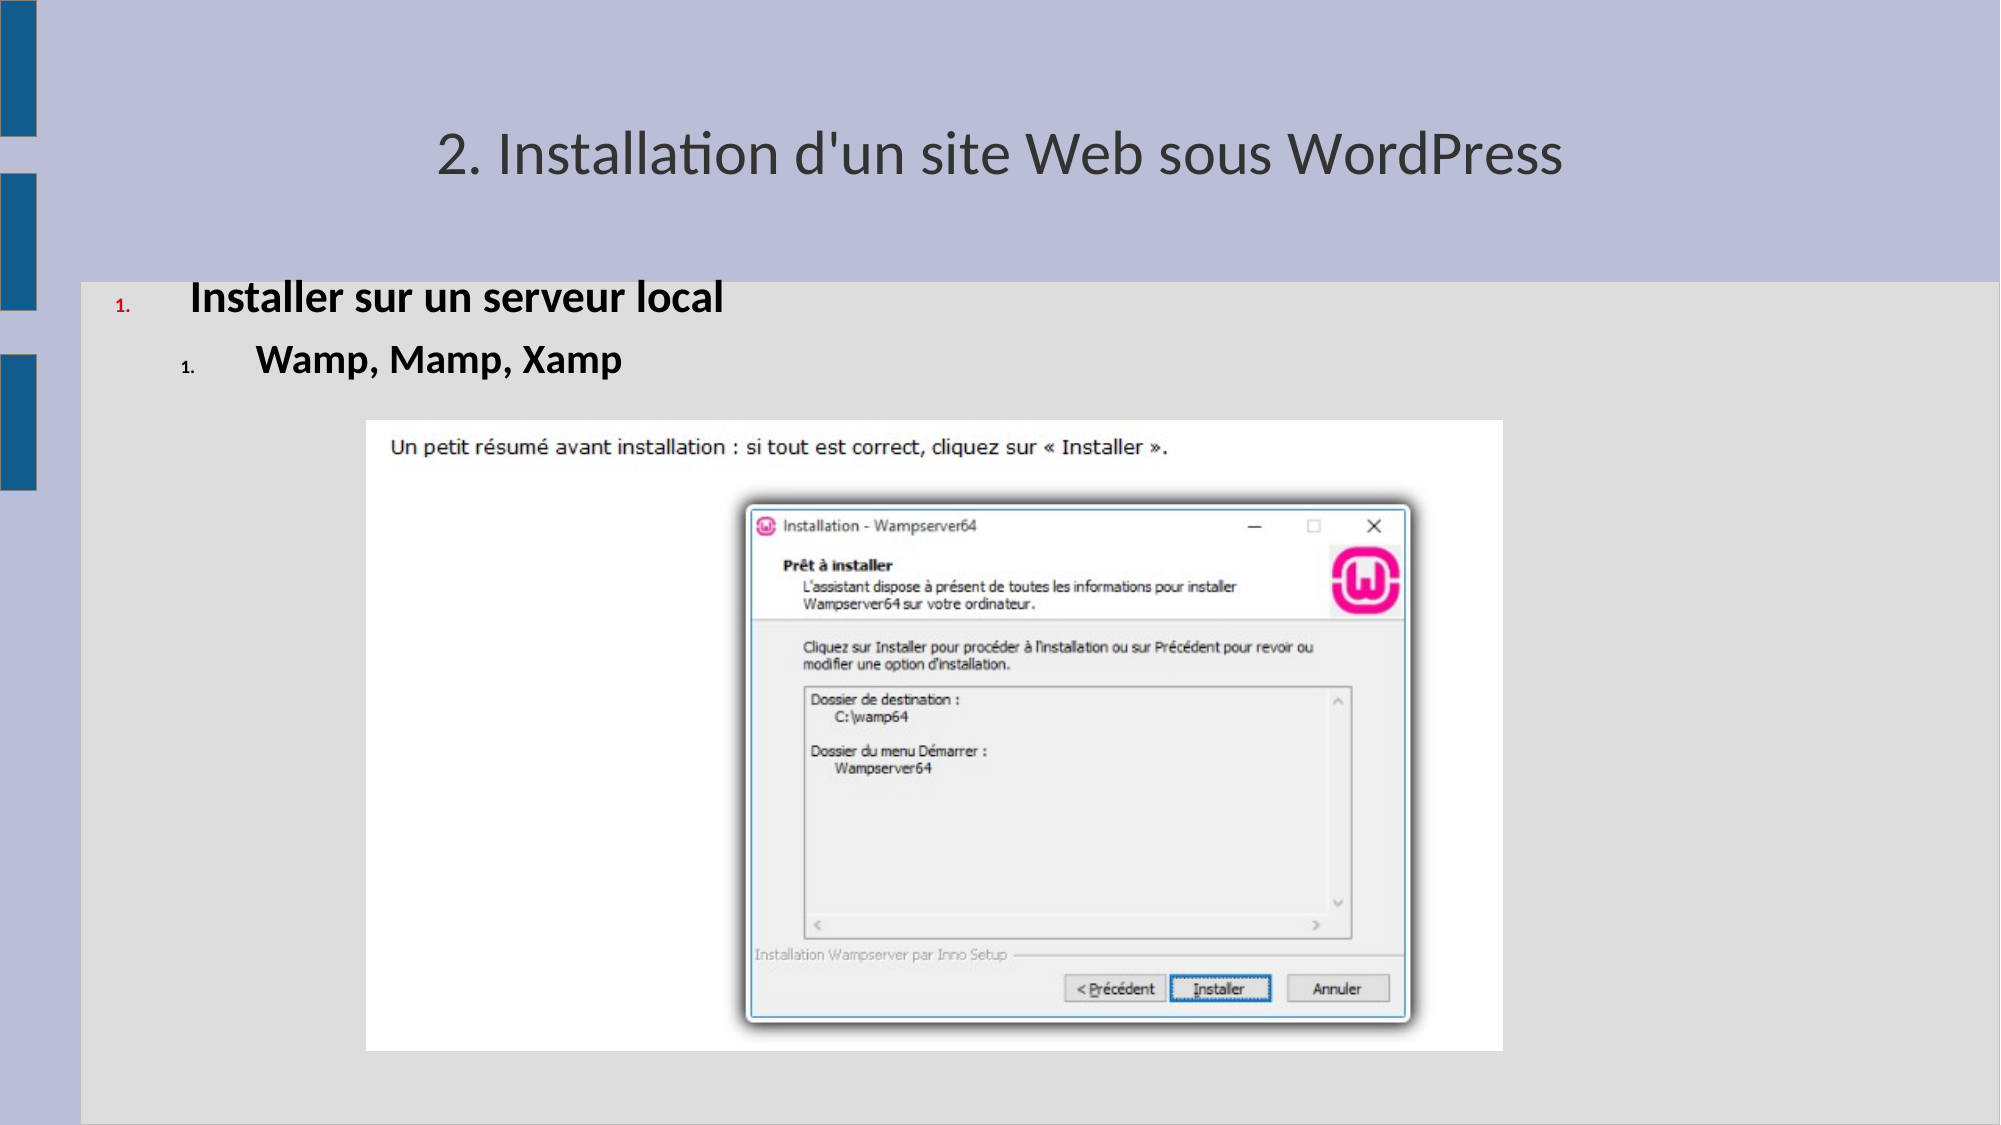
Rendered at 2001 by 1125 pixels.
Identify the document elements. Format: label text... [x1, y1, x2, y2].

picture [366, 420, 1503, 1051]
text_box Installer sur un serveur local Wamp, Mamp, Xamp [112, 254, 729, 383]
title 2. Installation d'un site Web sous WordPress [423, 109, 1576, 300]
